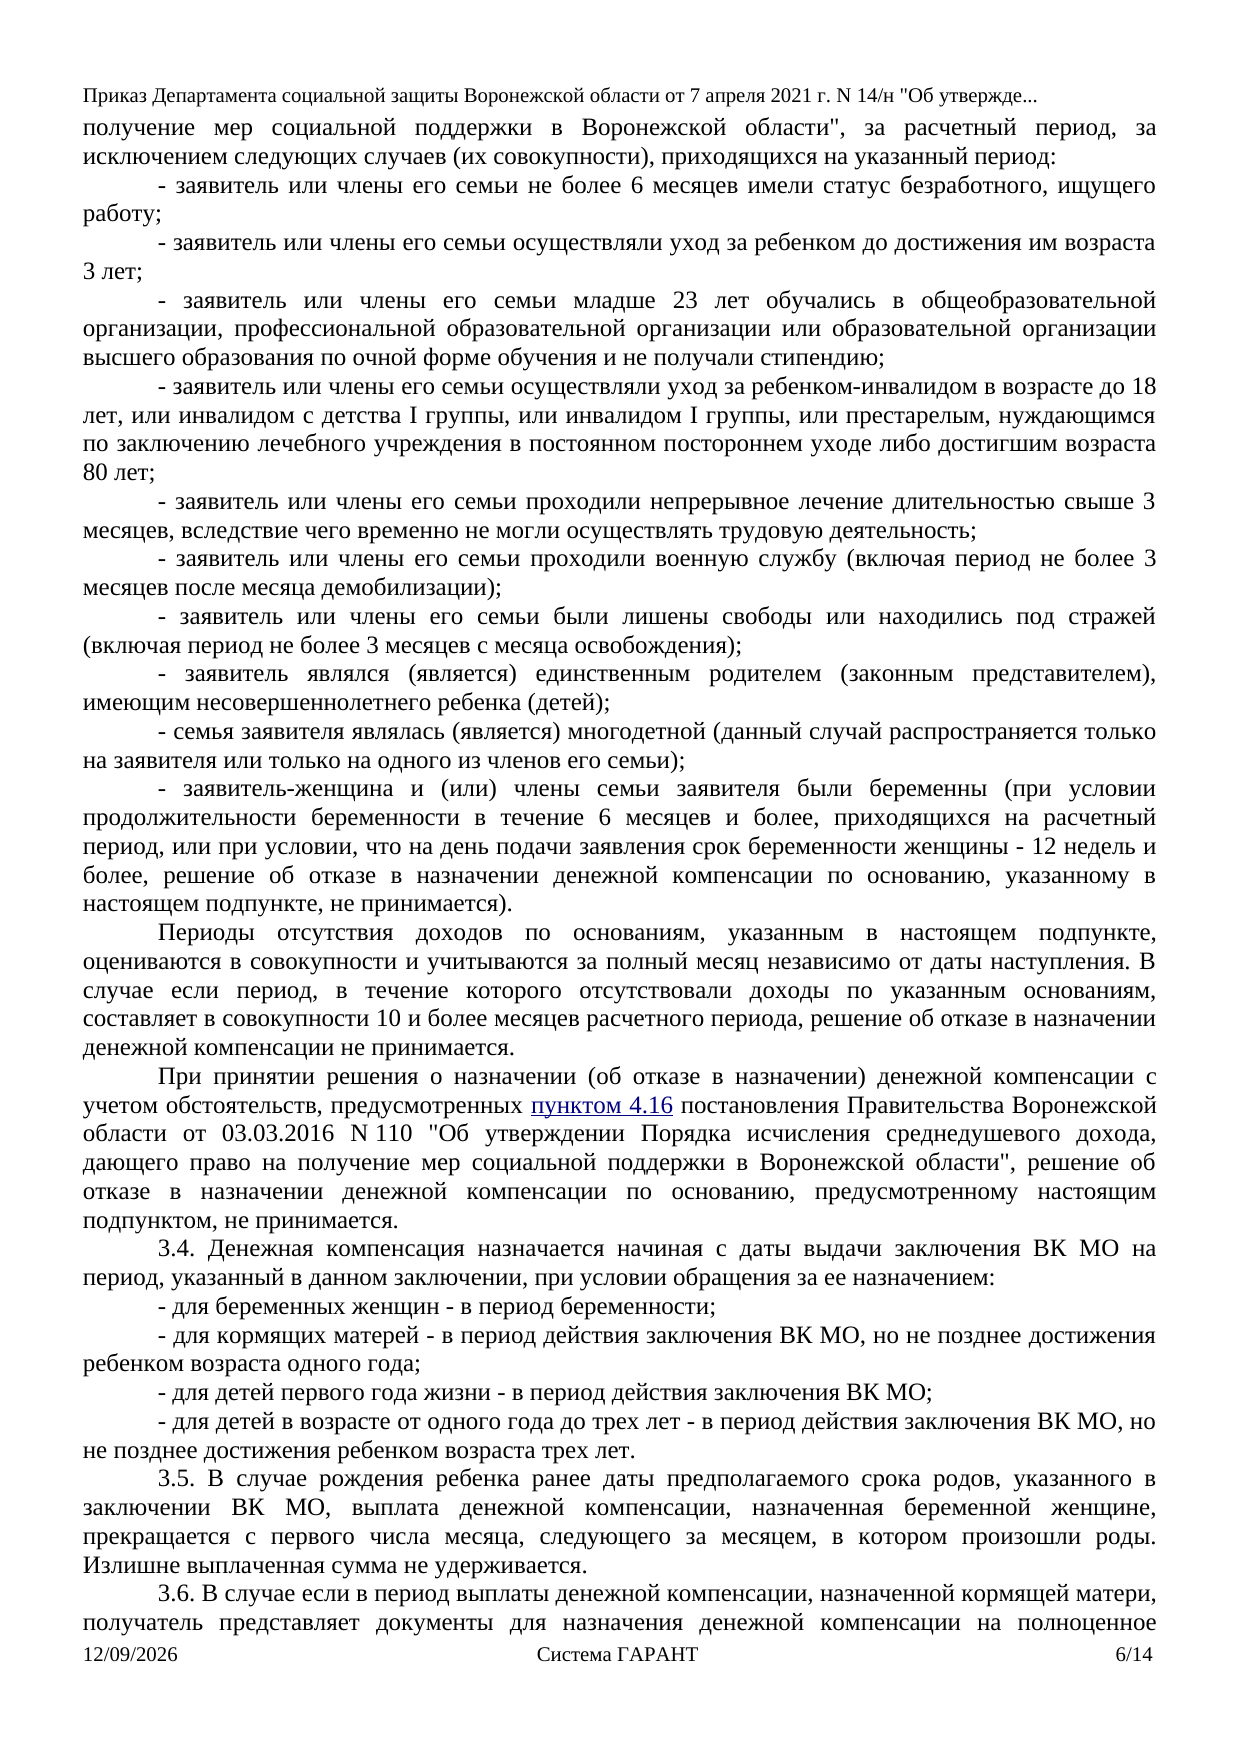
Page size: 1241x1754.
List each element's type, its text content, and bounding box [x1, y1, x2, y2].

text - заявитель или члены его семьи осуществляли уход за ребенком до достижения им возраста 3 лет; [83, 227, 1157, 285]
text - семья заявителя являлась (является) многодетной (данный случай распространяется только на заявителя или только на одного из членов его семьи); [83, 716, 1157, 773]
text получение мер социальной поддержки в Воронежской области", за расчетный период, за исключением следующих случаев (их совокупности), приходящихся на указанный период: [83, 112, 1157, 170]
text - заявитель являлся (является) единственным родителем (законным представителем), имеющим несовершеннолетнего ребенка (детей); [83, 658, 1157, 716]
text - для беременных женщин - в период беременности; [83, 1291, 1157, 1320]
text - заявитель-женщина и (или) члены семьи заявителя были беременны (при условии продолжительности беременности в течение 6 месяцев и более, приходящихся на расчетный период, или при условии, что на день подачи заявления срок беременности женщины - 12 недель и более, решение об отказе в назначении денежной компенсации по основанию, указанному в настоящем подпункте, не принимается). [83, 773, 1157, 917]
text - для кормящих матерей - в период действия заключения ВК МО, но не позднее достижения ребенком возраста одного года; [83, 1320, 1157, 1377]
text При принятии решения о назначении (об отказе в назначении) денежной компенсации с учетом обстоятельств, предусмотренных пунктом 4.16 постановления Правительства Воронежской области от 03.03.2016 N 110 "Об утверждении Порядка исчисления среднедушевого дохода, дающего право на получение мер социальной поддержки в Воронежской области", решение об отказе в назначении денежной компенсации по основанию, предусмотренному настоящим подпунктом, не принимается. [83, 1061, 1157, 1233]
text - заявитель или члены его семьи осуществляли уход за ребенком-инвалидом в возрасте до 18 лет, или инвалидом с детства I группы, или инвалидом I группы, или престарелым, нуждающимся по заключению лечебного учреждения в постоянном постороннем уходе либо достигшим возраста 80 лет; [83, 371, 1157, 486]
text - заявитель или члены его семьи младше 23 лет обучались в общеобразовательной организации, профессиональной образовательной организации или образовательной организации высшего образования по очной форме обучения и не получали стипендию; [83, 285, 1157, 371]
text - заявитель или члены его семьи были лишены свободы или находились под стражей (включая период не более 3 месяцев с месяца освобождения); [83, 601, 1157, 658]
text 3.5. В случае рождения ребенка ранее даты предполагаемого срока родов, указанного в заключении ВК МО, выплата денежной компенсации, назначенная беременной женщине, прекращается с первого числа месяца, следующего за месяцем, в котором произошли роды. Излишне выплаченная сумма не удерживается. [83, 1463, 1157, 1578]
text - заявитель или члены его семьи не более 6 месяцев имели статус безработного, ищущего работу; [83, 170, 1157, 227]
text - для детей первого года жизни - в период действия заключения ВК МО; [83, 1377, 1157, 1406]
text 3.6. В случае если в период выплаты денежной компенсации, назначенной кормящей матери, получатель представляет документы для назначения денежной компенсации на полноценное [83, 1578, 1157, 1636]
text - заявитель или члены его семьи проходили военную службу (включая период не более 3 месяцев после месяца демобилизации); [83, 543, 1157, 601]
text Периоды отсутствия доходов по основаниям, указанным в настоящем подпункте, оцениваются в совокупности и учитываются за полный месяц независимо от даты наступления. В случае если период, в течение которого отсутствовали доходы по указанным основаниям, составляет в совокупности 10 и более месяцев расчетного периода, решение об отказе в назначении денежной компенсации не принимается. [83, 917, 1157, 1061]
text 3.4. Денежная компенсация назначается начиная с даты выдачи заключения ВК МО на период, указанный в данном заключении, при условии обращения за ее назначением: [83, 1233, 1157, 1291]
text - для детей в возрасте от одного года до трех лет - в период действия заключения ВК МО, но не позднее достижения ребенком возраста трех лет. [83, 1406, 1157, 1463]
text - заявитель или члены его семьи проходили непрерывное лечение длительностью свыше 3 месяцев, вследствие чего временно не могли осуществлять трудовую деятельность; [83, 486, 1157, 543]
